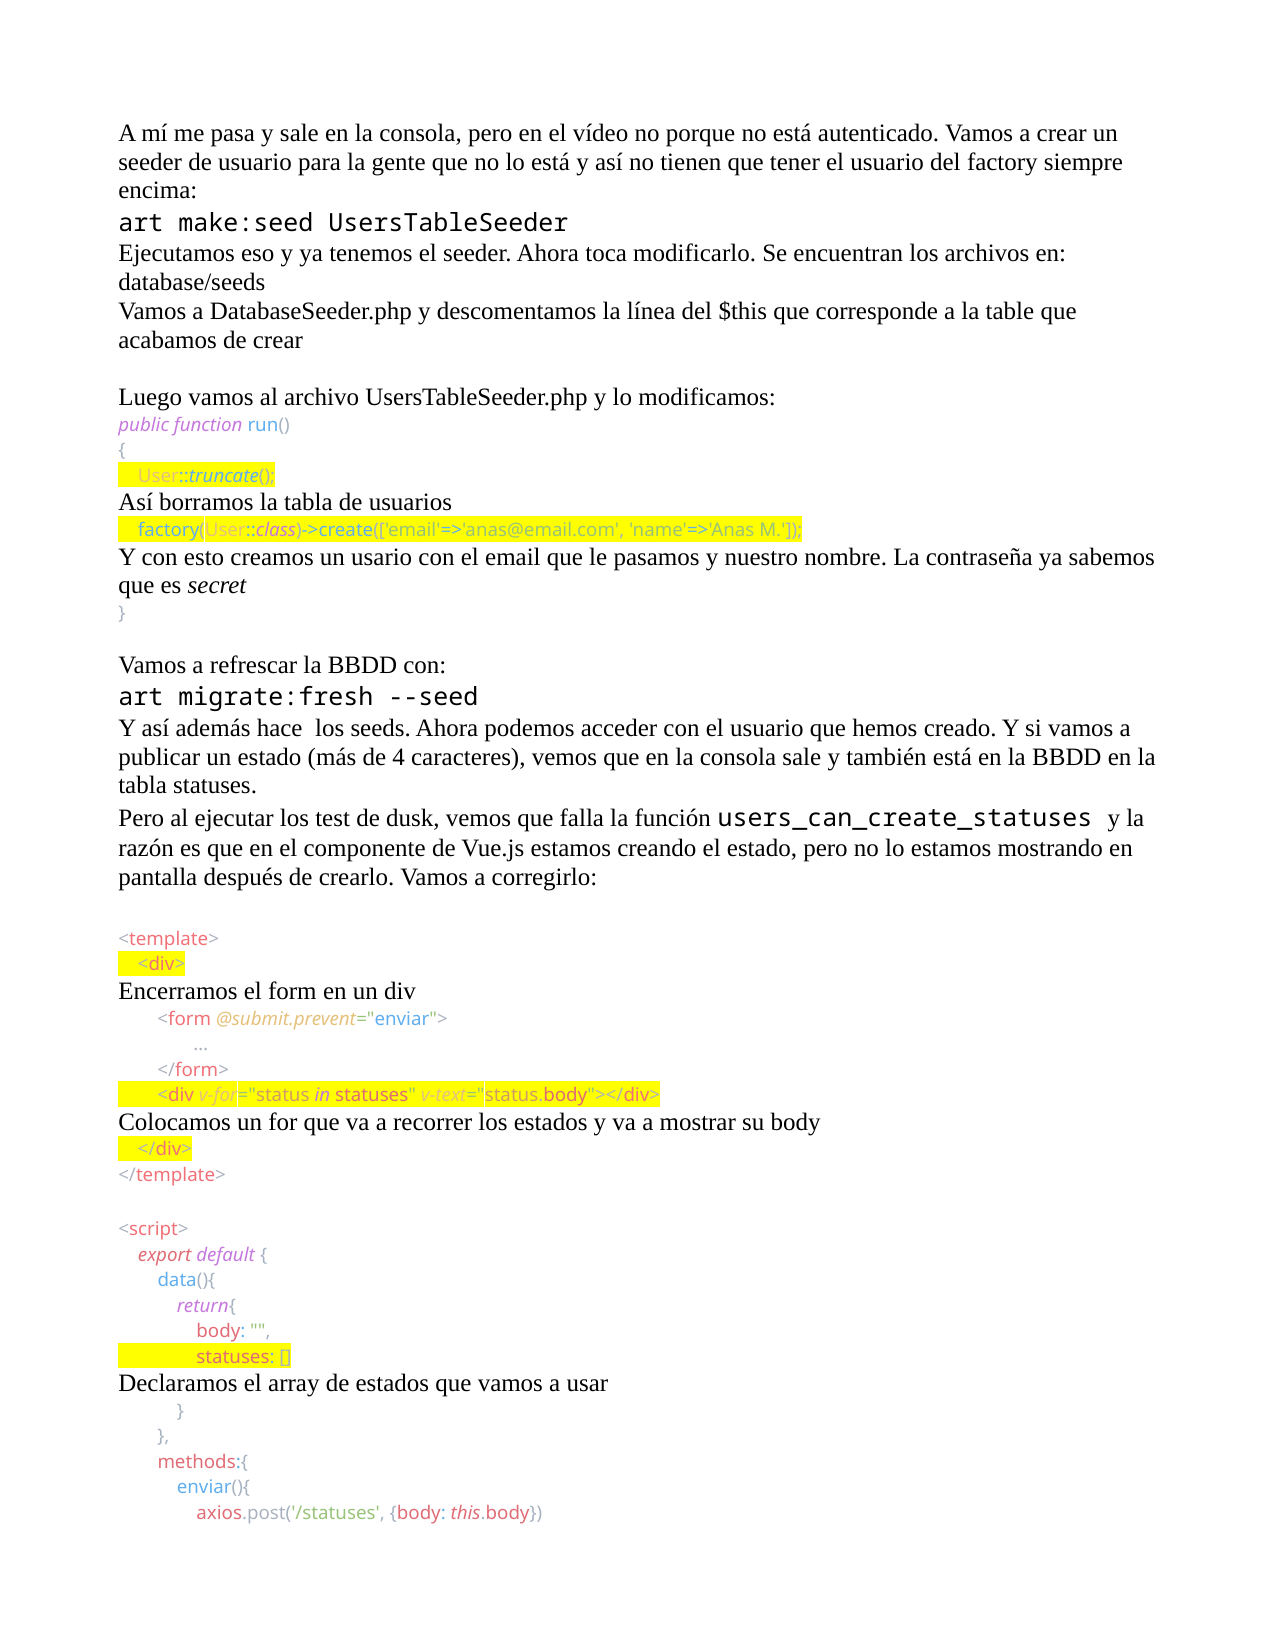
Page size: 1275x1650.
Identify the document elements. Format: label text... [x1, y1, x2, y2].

text Vamos a DatabaseSeeder.php y descomentamos la línea del $this que corresponde a la table que acabamos de crear [118, 296, 1157, 353]
text Pero al ejecutar los test de dusk, vemos que falla la función users_can_create_statuses y la razón es que en el componente de Vue.js estamos creando el estado, pero no lo estamos mostrando en pantalla después de crearlo. Vamos a corregirlo: [118, 799, 1157, 891]
text database/seeds [118, 267, 1157, 296]
text Luego vamos al archivo UsersTableSeeder.php y lo modificamos: [118, 382, 1157, 411]
text art migrate:fresh --seed Y así además hace los seeds. Ahora podemos acceder con el usuario que hemos creado. Y si vamos a publicar un estado (más de 4 caracteres), vemos que en la consola sale y también está en la BBDD en la tabla statuses. [118, 679, 1157, 799]
text Vamos a refrescar la BBDD con: [118, 650, 1157, 679]
text … </form> <div v-for="status in statuses" v-text="status.body"></div> Colocamos un for que va a recorrer los estados y va a mostrar su body [118, 1030, 1157, 1136]
text Declaramos el array de estados que vamos a usar } }, methods:{ enviar(){ axios.post('/statuses', {body: this.body}) [118, 1368, 1157, 1525]
text public function run() { User::truncate(); Así borramos la tabla de usuarios [118, 411, 1157, 516]
text <template> <div> [118, 891, 1157, 976]
text Encerramos el form en un div <form @submit.prevent="enviar"> [118, 976, 1157, 1030]
text art make:seed UsersTableSeeder Ejecutamos eso y ya tenemos el seeder. Ahora toca modificarlo. Se encuentran los archivos en: [118, 204, 1157, 267]
text } [118, 599, 1157, 625]
text </div> </template> <script> export default { data(){ return{ body: "", statuses: [] [118, 1136, 1157, 1368]
text factory(User::class)->create(['email'=>'anas@email.com', 'name'=>'Anas M.']); Y con esto creamos un usario con el email que le pasamos y nuestro nombre. La contraseña ya sabemos que es secret [118, 516, 1157, 599]
text A mí me pasa y sale en la consola, pero en el vídeo no porque no está autenticado. Vamos a crear un seeder de usuario para la gente que no lo está y así no tienen que tener el usuario del factory siempre encima: [118, 118, 1157, 204]
